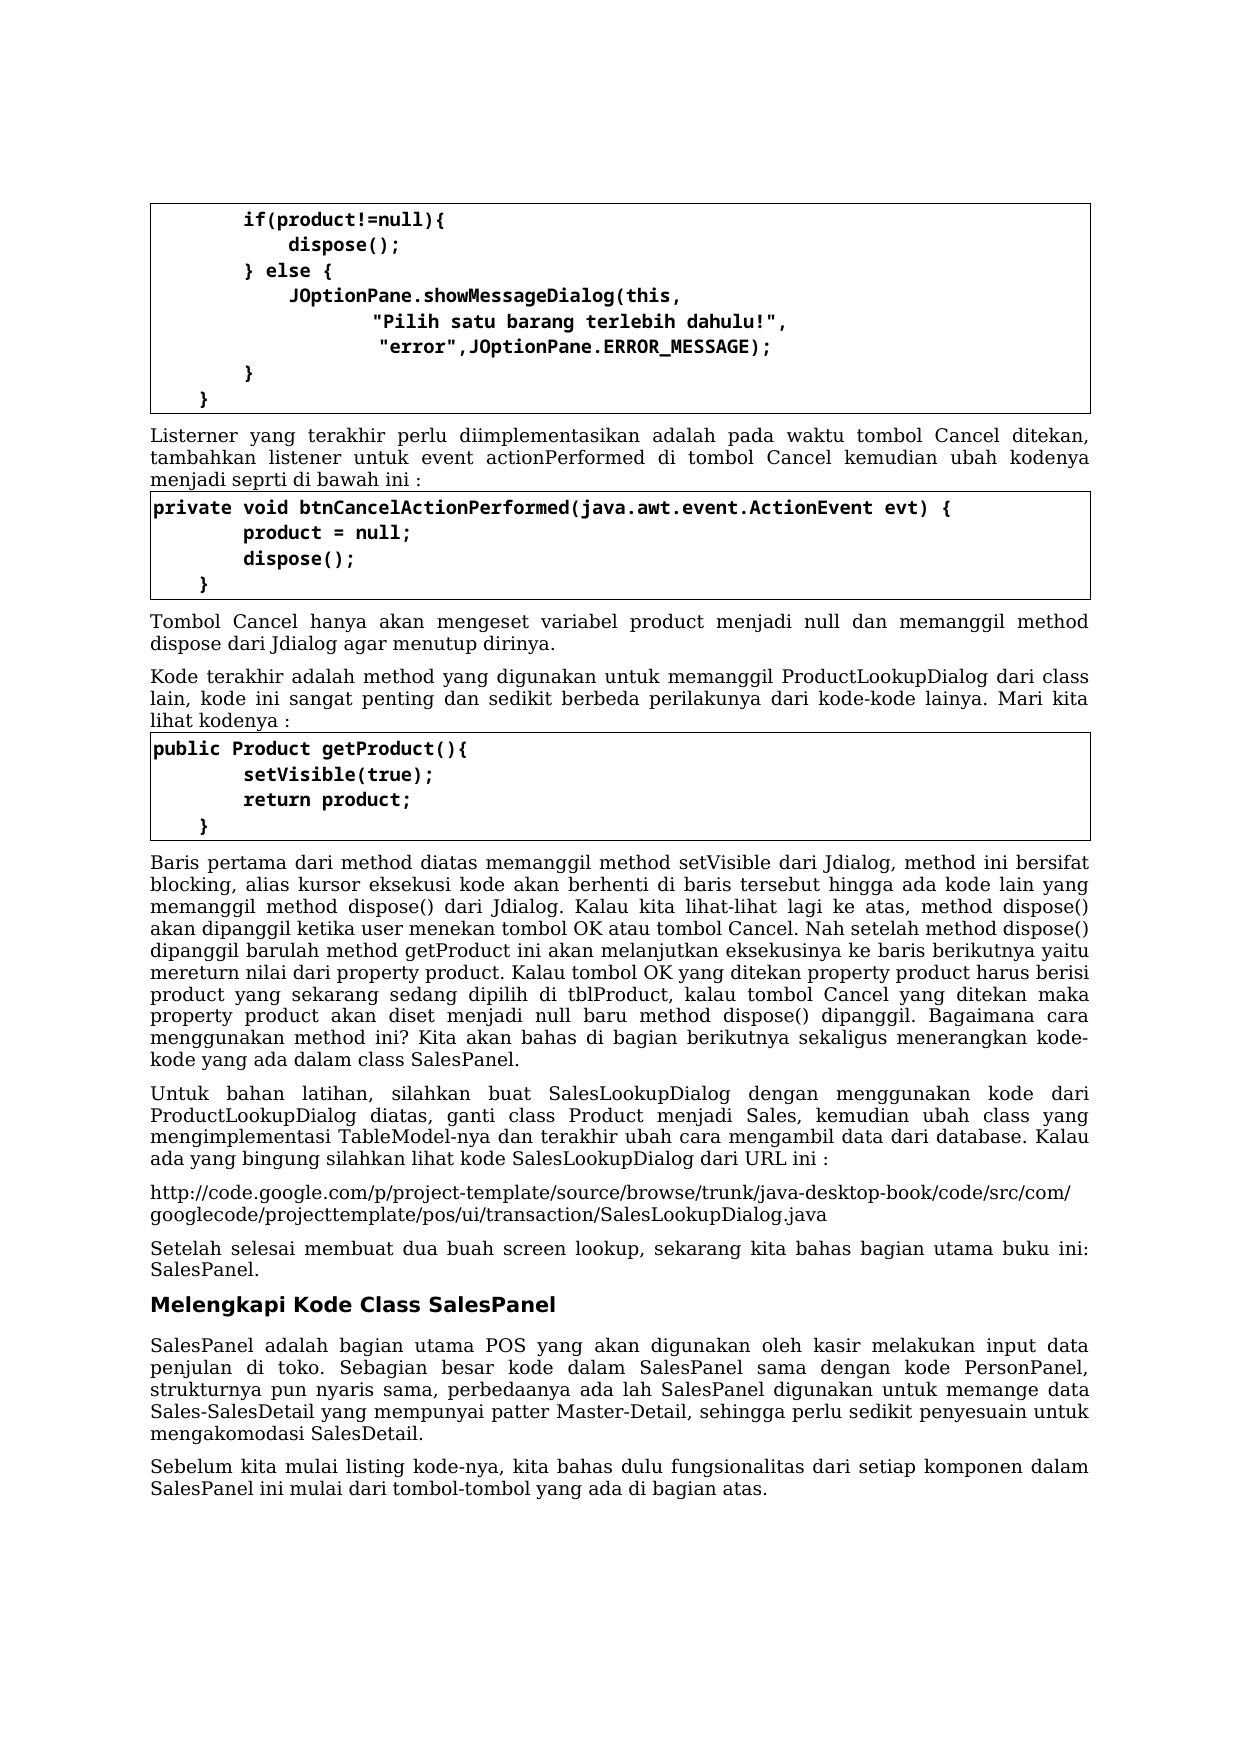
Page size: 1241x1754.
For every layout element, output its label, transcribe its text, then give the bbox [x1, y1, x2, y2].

text } [151, 809, 1090, 840]
text if(product!=null){ [151, 204, 1090, 229]
text Baris pertama dari method diatas memanggil method setVisible dari Jdialog, method ini bersifat blocking, alias kursor eksekusi kode akan berhenti di baris tersebut hingga ada kode lain yang memanggil method dispose() dari Jdialog. Kalau kita lihat-lihat lagi ke atas, method dispose() akan dipanggil ketika user menekan tombol OK atau tombol Cancel. Nah setelah method dispose() dipanggil barulah method getProduct ini akan melanjutkan eksekusinya ke baris berikutnya yaitu mereturn nilai dari property product. Kalau tombol OK yang ditekan property product harus berisi product yang sekarang sedang dipilih di tblProduct, kalau tombol Cancel yang ditekan maka property product akan diset menjadi null baru method dispose() dipanggil. Bagaimana cara menggunakan method ini? Kita akan bahas di bagian berikutnya sekaligus menerangkan kode-kode yang ada dalam class SalesPanel. [150, 852, 1091, 1071]
text private void btnCancelActionPerformed(java.awt.event.ActionEvent evt) { [151, 492, 1090, 516]
text } [151, 356, 1090, 382]
text } [151, 382, 1090, 413]
text dispose(); [151, 542, 1090, 567]
text "Pilih satu barang terlebih dahulu!", [151, 305, 1090, 331]
text Listerner yang terakhir perlu diimplementasikan adalah pada waktu tombol Cancel ditekan, tambahkan listener untuk event actionPerformed di tombol Cancel kemudian ubah kodenya menjadi seprti di bawah ini : [150, 425, 1091, 491]
text Kode terakhir adalah method yang digunakan untuk memanggil ProductLookupDialog dari class lain, kode ini sangat penting dan sedikit berbeda perilakunya dari kode-kode lainya. Mari kita lihat kodenya : [150, 667, 1091, 732]
text product = null; [151, 516, 1090, 542]
text return product; [151, 783, 1090, 809]
text Tombol Cancel hanya akan mengeset variabel product menjadi null dan memanggil method dispose dari Jdialog agar menutup dirinya. [150, 611, 1091, 655]
text http://code.google.com/p/project-template/source/browse/trunk/java-desktop-book/code/src/com/googlecode/projecttemplate/pos/ui/transaction/SalesLookupDialog.java [150, 1182, 1091, 1226]
subtitle Melengkapi Kode Class SalesPanel [150, 1293, 1091, 1317]
text setVisible(true); [151, 758, 1090, 783]
text Sebelum kita mulai listing kode-nya, kita bahas dulu fungsionalitas dari setiap komponen dalam SalesPanel ini mulai dari tombol-tombol yang ada di bagian atas. [150, 1456, 1091, 1500]
text JOptionPane.showMessageDialog(this, [151, 280, 1090, 305]
text } [151, 567, 1090, 599]
text dispose(); [151, 229, 1090, 254]
text "error",JOptionPane.ERROR_MESSAGE); [151, 331, 1090, 356]
text public Product getProduct(){ [151, 733, 1090, 758]
text Untuk bahan latihan, silahkan buat SalesLookupDialog dengan menggunakan kode dari ProductLookupDialog diatas, ganti class Product menjadi Sales, kemudian ubah class yang mengimplementasi TableModel-nya dan terakhir ubah cara mengambil data dari database. Kalau ada yang bingung silahkan lihat kode SalesLookupDialog dari URL ini : [150, 1083, 1091, 1170]
text SalesPanel adalah bagian utama POS yang akan digunakan oleh kasir melakukan input data penjulan di toko. Sebagian besar kode dalam SalesPanel sama dengan kode PersonPanel, strukturnya pun nyaris sama, perbedaanya ada lah SalesPanel digunakan untuk memange data Sales-SalesDetail yang mempunyai patter Master-Detail, sehingga perlu sedikit penyesuain untuk mengakomodasi SalesDetail. [150, 1335, 1091, 1444]
text Setelah selesai membuat dua buah screen lookup, sekarang kita bahas bagian utama buku ini: SalesPanel. [150, 1238, 1091, 1281]
text } else { [151, 254, 1090, 280]
